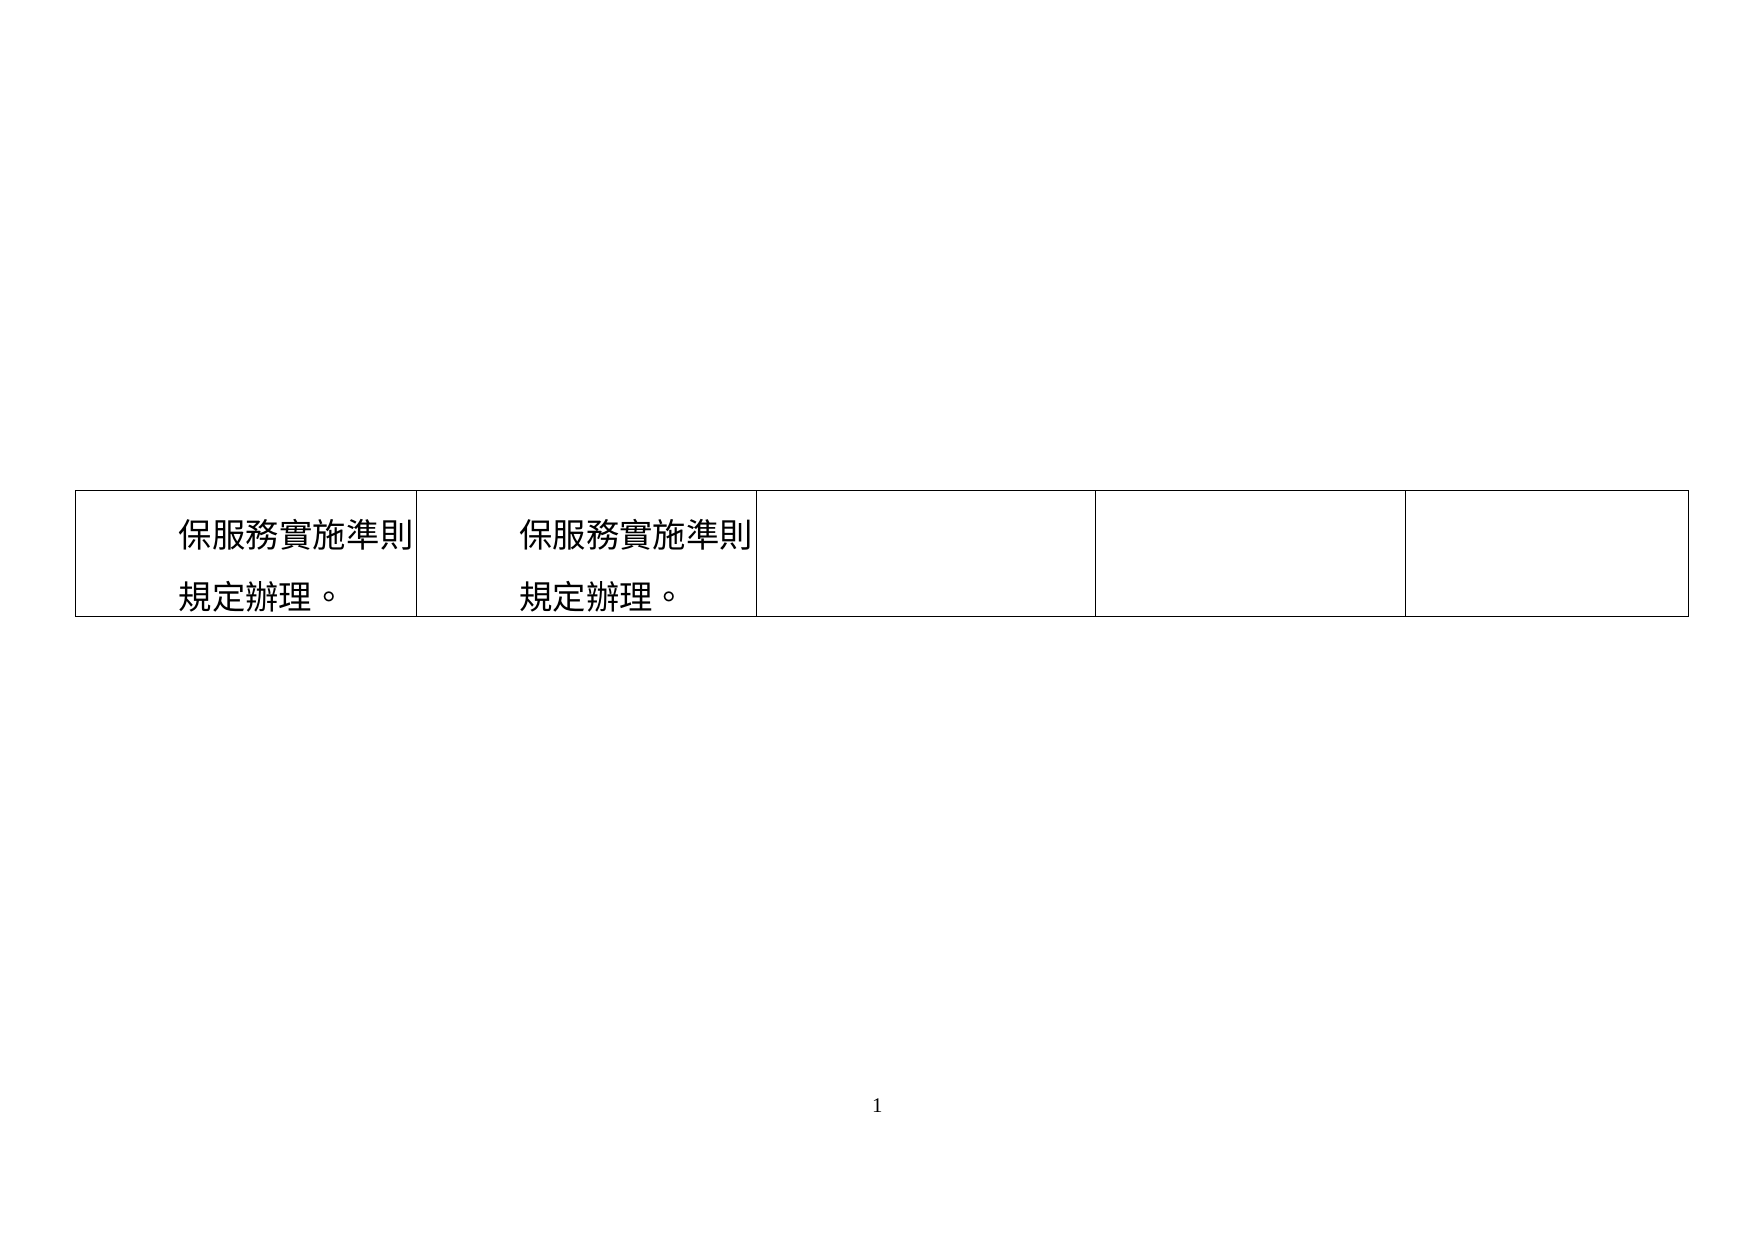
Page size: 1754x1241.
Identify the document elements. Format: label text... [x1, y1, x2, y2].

table_cell [1096, 491, 1405, 616]
table_cell [1406, 491, 1688, 616]
table_cell 保服務實施準則規定辦理。 [76, 491, 416, 616]
table_cell 保服務實施準則規定辦理。 [417, 491, 756, 616]
table_cell [757, 491, 1095, 616]
